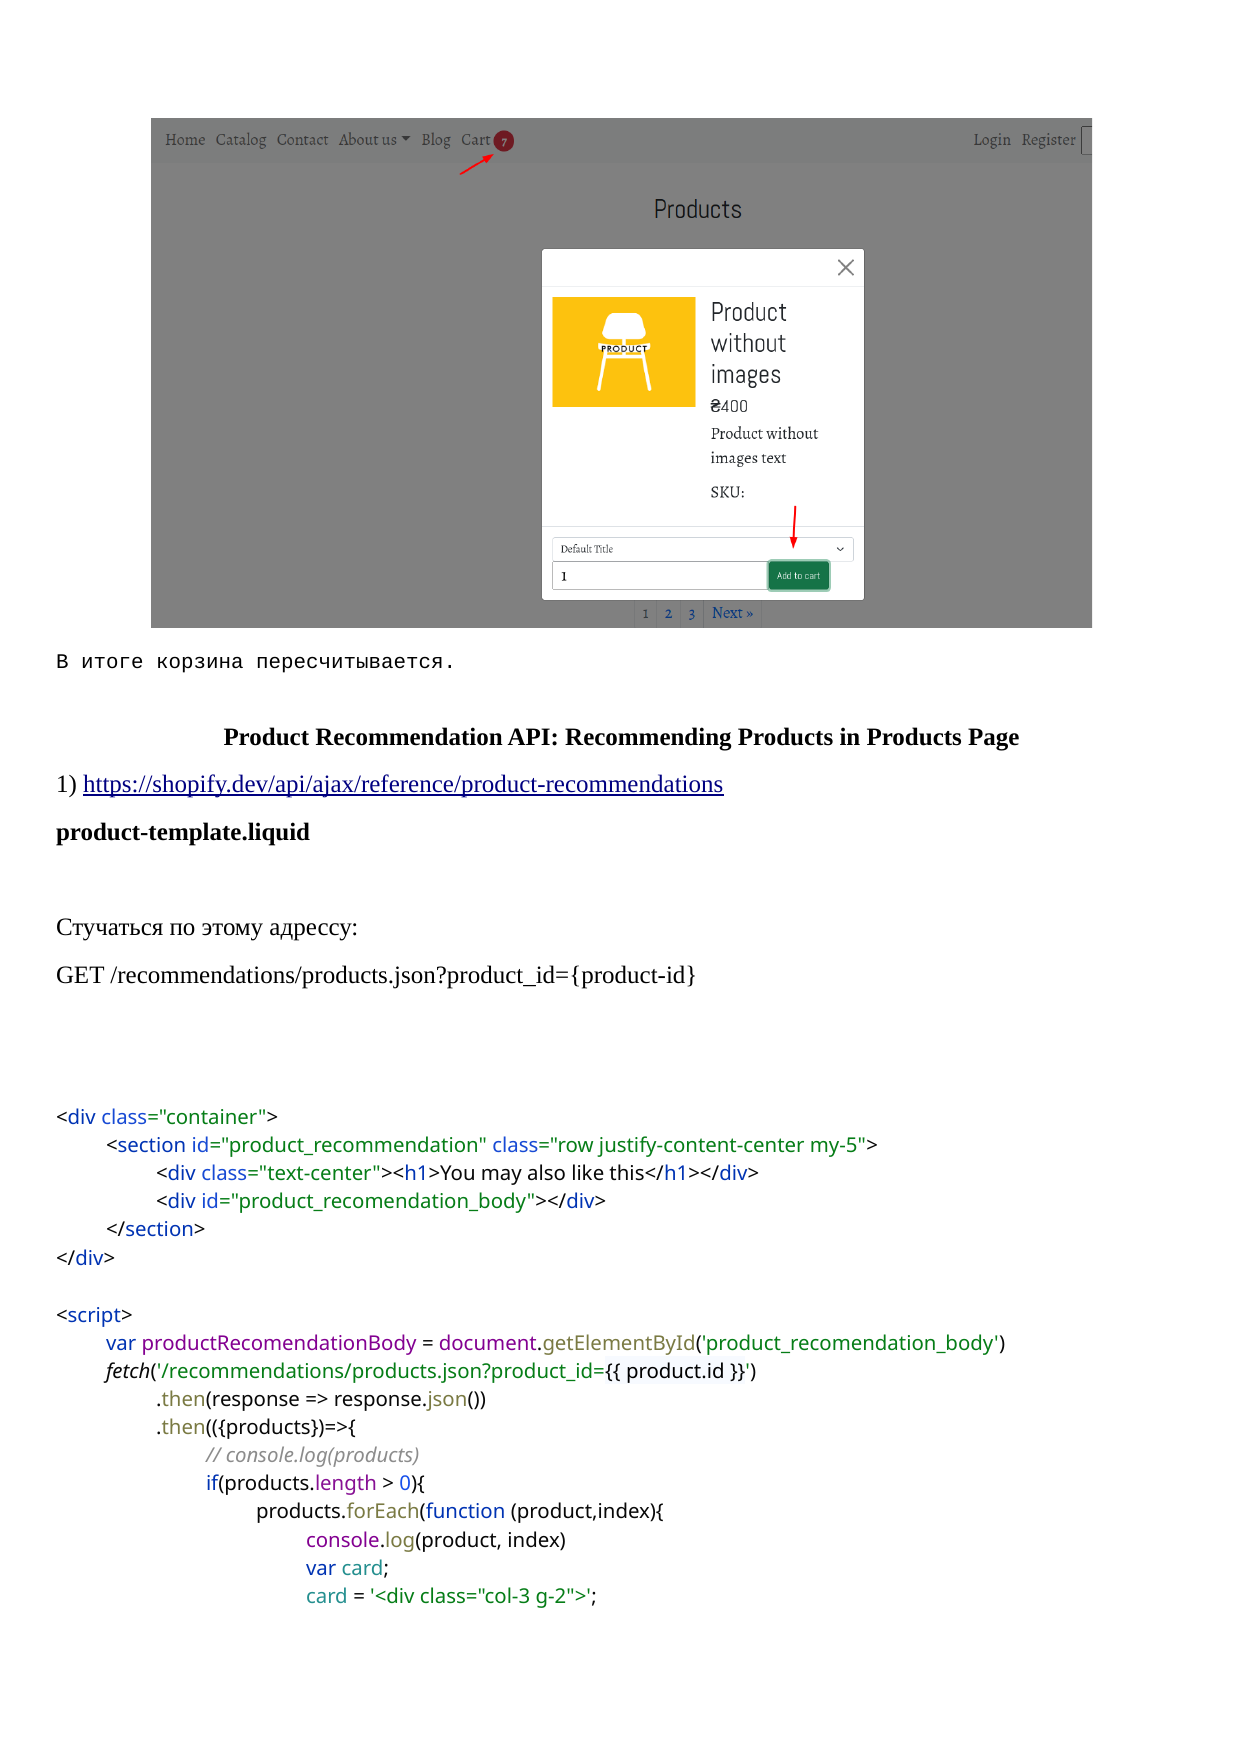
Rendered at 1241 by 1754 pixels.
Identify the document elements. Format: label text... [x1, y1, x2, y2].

text fetch('/recommendations/products.json?product_id={{ product.id }}') [56, 1356, 1187, 1384]
text card = '<div class="col-3 g-2">'; [56, 1581, 1187, 1609]
text product-template.liquid [56, 817, 1187, 846]
text <div id="product_recomendation_body"></div> [56, 1187, 1187, 1215]
text var productRecomendationBody = document.getElementById('product_recomendation_body') [56, 1328, 1187, 1356]
text if(products.length > 0){ [56, 1469, 1187, 1497]
text console.log(product, index) [56, 1525, 1187, 1553]
text </div> [56, 1243, 1187, 1271]
text <div class="container"> [56, 1103, 1187, 1131]
text products.forEach(function (product,index){ [56, 1497, 1187, 1525]
text .then(({products})=>{ [56, 1413, 1187, 1441]
text var card; [56, 1553, 1187, 1581]
text 1) https://shopify.dev/api/ajax/reference/product-recommendations [56, 769, 1187, 798]
text <div class="text-center"><h1>You may also like this</h1></div> [56, 1159, 1187, 1187]
text Product Recommendation API: Recommending Products in Products Page [56, 722, 1187, 751]
text GET /recommendations/products.json?product_id={product-id} [56, 960, 1187, 989]
text .then(response => response.json()) [56, 1384, 1187, 1413]
text Стучаться по этому адрессу: [56, 912, 1187, 941]
text <script> [56, 1300, 1187, 1328]
text В итоге корзина пересчитывается. [56, 651, 1187, 675]
text <section id="product_recommendation" class="row justify-content-center my-5"> [56, 1131, 1187, 1159]
text </section> [56, 1215, 1187, 1243]
text // console.log(products) [56, 1441, 1187, 1469]
picture [151, 118, 1093, 628]
